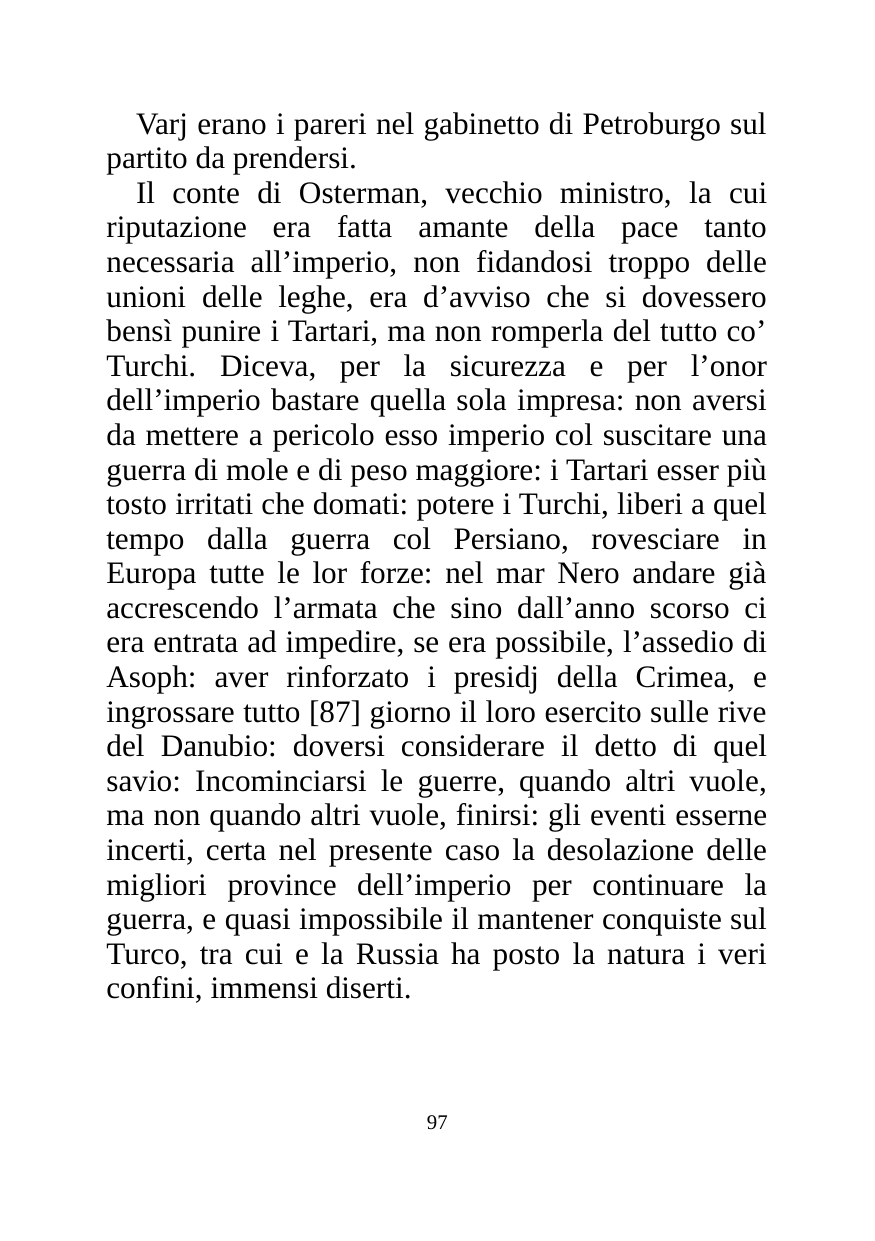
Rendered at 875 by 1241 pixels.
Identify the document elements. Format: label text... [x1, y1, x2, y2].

text Varj erano i pareri nel gabinetto di Petroburgo sul partito da prendersi. [106, 106, 768, 175]
text Il conte di Osterman, vecchio ministro, la cui riputazione era fatta amante della pace tanto necessaria all’imperio, non fidandosi troppo delle unioni delle leghe, era d’avviso che si dovessero bensì punire i Tartari, ma non romperla del tutto co’ Turchi. Diceva, per la sicurezza e per l’onor dell’imperio bastare quella sola impresa: non aversi da mettere a pericolo esso imperio col suscitare una guerra di mole e di peso maggiore: i Tartari esser più tosto irritati che domati: potere i Turchi, liberi a quel tempo dalla guerra col Persiano, rovesciare in Europa tutte le lor forze: nel mar Nero andare già accrescendo l’armata che sino dall’anno scorso ci era entrata ad impedire, se era possibile, l’assedio di Asoph: aver rinforzato i presidj della Crimea, e ingrossare tutto [87] giorno il loro esercito sulle rive del Danubio: doversi considerare il detto di quel savio: Incominciarsi le guerre, quando altri vuole, ma non quando altri vuole, finirsi: gli eventi esserne incerti, certa nel presente caso la desolazione delle migliori province dell’imperio per continuare la guerra, e quasi impossibile il mantener conquiste sul Turco, tra cui e la Russia ha posto la natura i veri confini, immensi diserti. [106, 175, 768, 1005]
